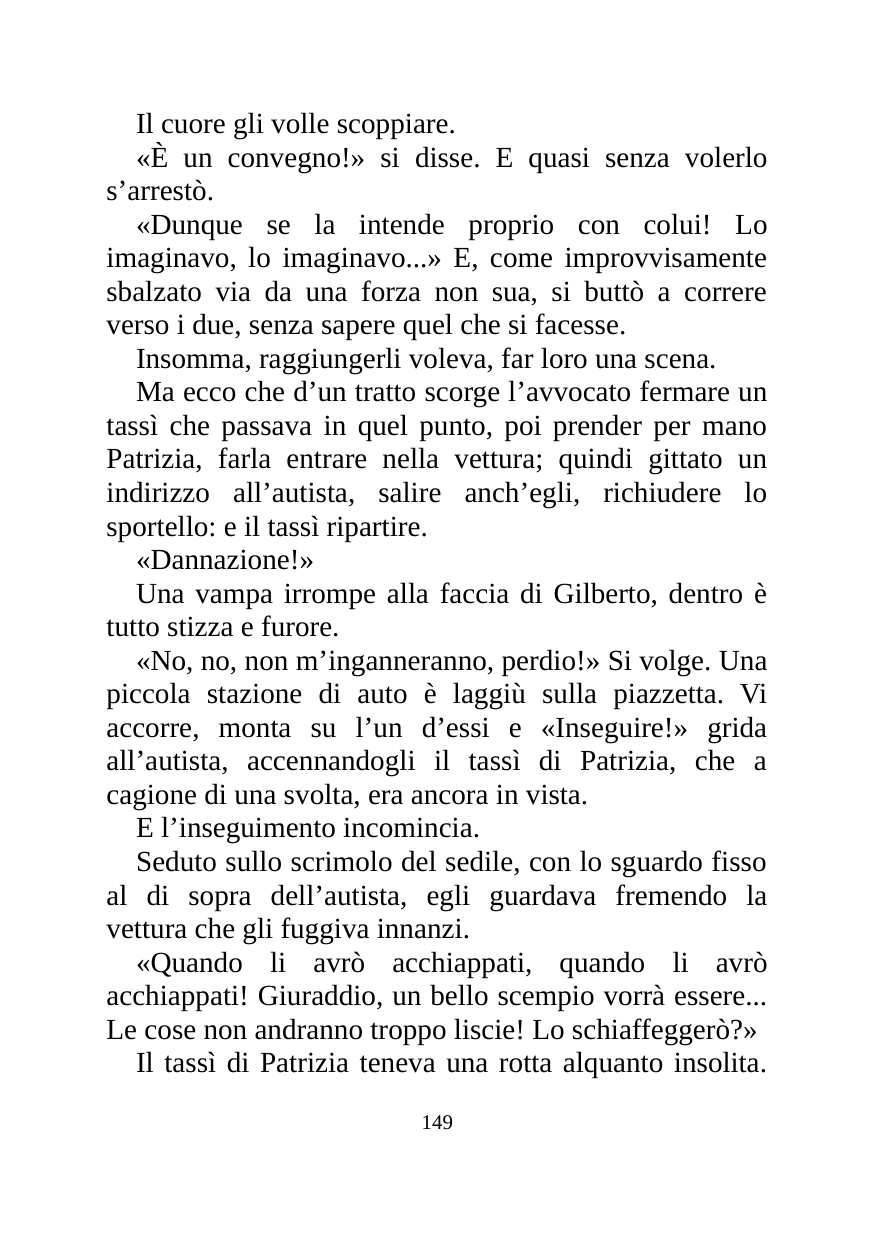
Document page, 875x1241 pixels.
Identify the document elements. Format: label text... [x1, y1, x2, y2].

text «Quando li avrò acchiappati, quando li avrò acchiappati! Giuraddio, un bello scempio vorrà essere... Le cose non andranno troppo liscie! Lo schiaffeggerò?» [106, 945, 768, 1045]
text Il tassì di Patrizia teneva una rotta alquanto insolita. [106, 1045, 768, 1079]
text Seduto sullo scrimolo del sedile, con lo sguardo fisso al di sopra dell’autista, egli guardava fremendo la vettura che gli fuggiva innanzi. [106, 844, 768, 945]
text Insomma, raggiungerli voleva, far loro una scena. [106, 341, 768, 374]
text Ma ecco che d’un tratto scorge l’avvocato fermare un tassì che passava in quel punto, poi prender per mano Patrizia, farla entrare nella vettura; quindi gittato un indirizzo all’autista, salire anch’egli, richiudere lo sportello: e il tassì ripartire. [106, 374, 768, 542]
text «È un convegno!» si disse. E quasi senza volerlo s’arrestò. [106, 140, 768, 207]
text «Dannazione!» [106, 542, 768, 576]
text «Dunque se la intende proprio con colui! Lo imaginavo, lo imaginavo...» E, come improvvisamente sbalzato via da una forza non sua, si buttò a correre verso i due, senza sapere quel che si facesse. [106, 207, 768, 341]
text E l’inseguimento incomincia. [106, 811, 768, 844]
text «No, no, non m’inganneranno, perdio!» Si volge. Una piccola stazione di auto è laggiù sulla piazzetta. Vi accorre, monta su l’un d’essi e «Inseguire!» grida all’autista, accennandogli il tassì di Patrizia, che a cagione di una svolta, era ancora in vista. [106, 643, 768, 811]
text Il cuore gli volle scoppiare. [106, 106, 768, 140]
text Una vampa irrompe alla faccia di Gilberto, dentro è tutto stizza e furore. [106, 576, 768, 643]
